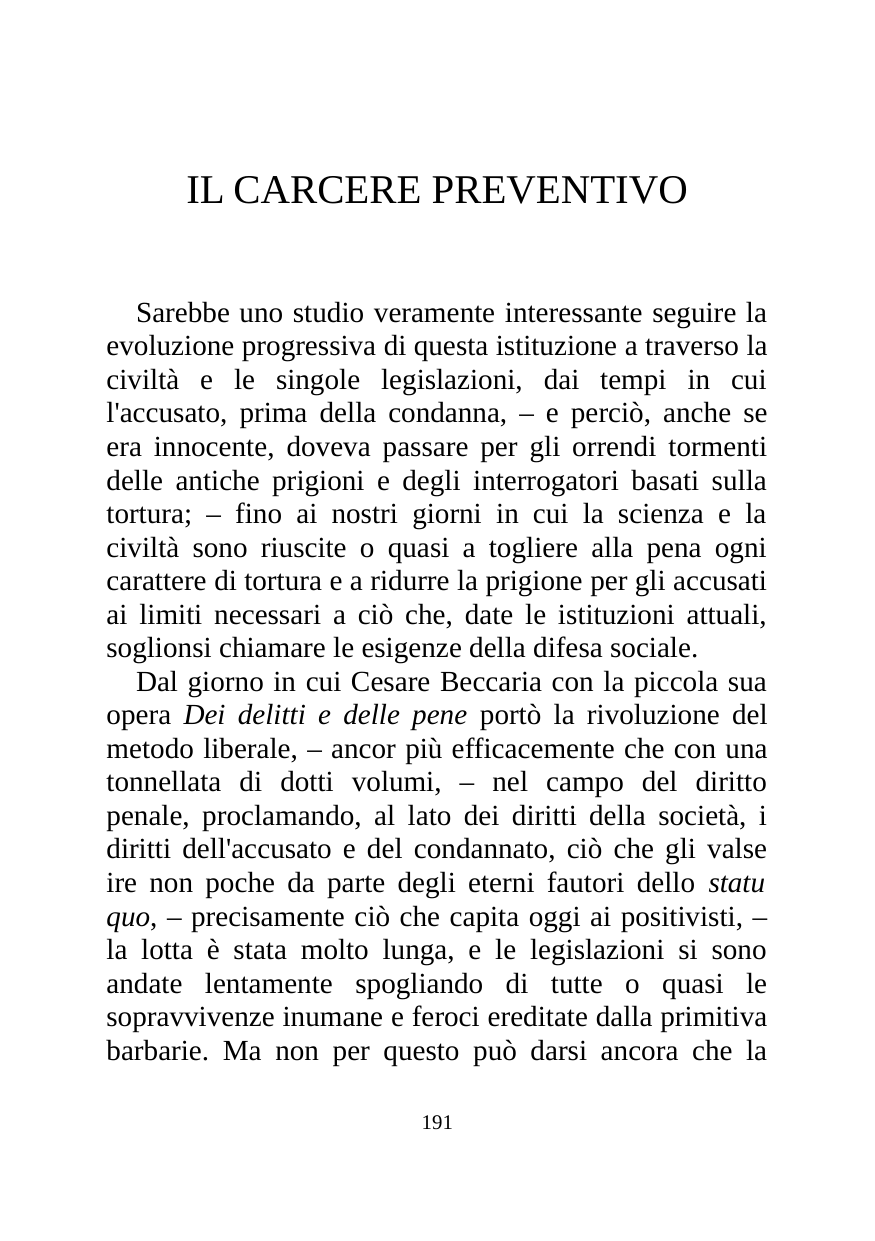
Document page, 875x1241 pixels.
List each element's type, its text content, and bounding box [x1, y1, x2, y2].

subtitle IL CARCERE PREVENTIVO [106, 165, 768, 212]
text Sarebbe uno studio veramente interessante seguire la evoluzione progressiva di questa istituzione a traverso la civiltà e le singole legislazioni, dai tempi in cui l'accusato, prima della condanna, – e perciò, anche se era innocente, doveva passare per gli orrendi tormenti delle antiche prigioni e degli interrogatori basati sulla tortura; – fino ai nostri giorni in cui la scienza e la civiltà sono riuscite o quasi a togliere alla pena ogni carattere di tortura e a ridurre la prigione per gli accusati ai limiti necessari a ciò che, date le istituzioni attuali, soglionsi chiamare le esigenze della difesa sociale. [106, 295, 768, 664]
text Dal giorno in cui Cesare Beccaria con la piccola sua opera Dei delitti e delle pene portò la rivoluzione del metodo liberale, – ancor più efficacemente che con una tonnellata di dotti volumi, – nel campo del diritto penale, proclamando, al lato dei diritti della società, i diritti dell'accusato e del condannato, ciò che gli valse ire non poche da parte degli eterni fautori dello statu quo, – precisamente ciò che capita oggi ai positivisti, – la lotta è stata molto lunga, e le legislazioni si sono andate lentamente spogliando di tutte o quasi le sopravvivenze inumane e feroci ereditate dalla primitiva barbarie. Ma non per questo può darsi ancora che la [106, 664, 768, 1066]
